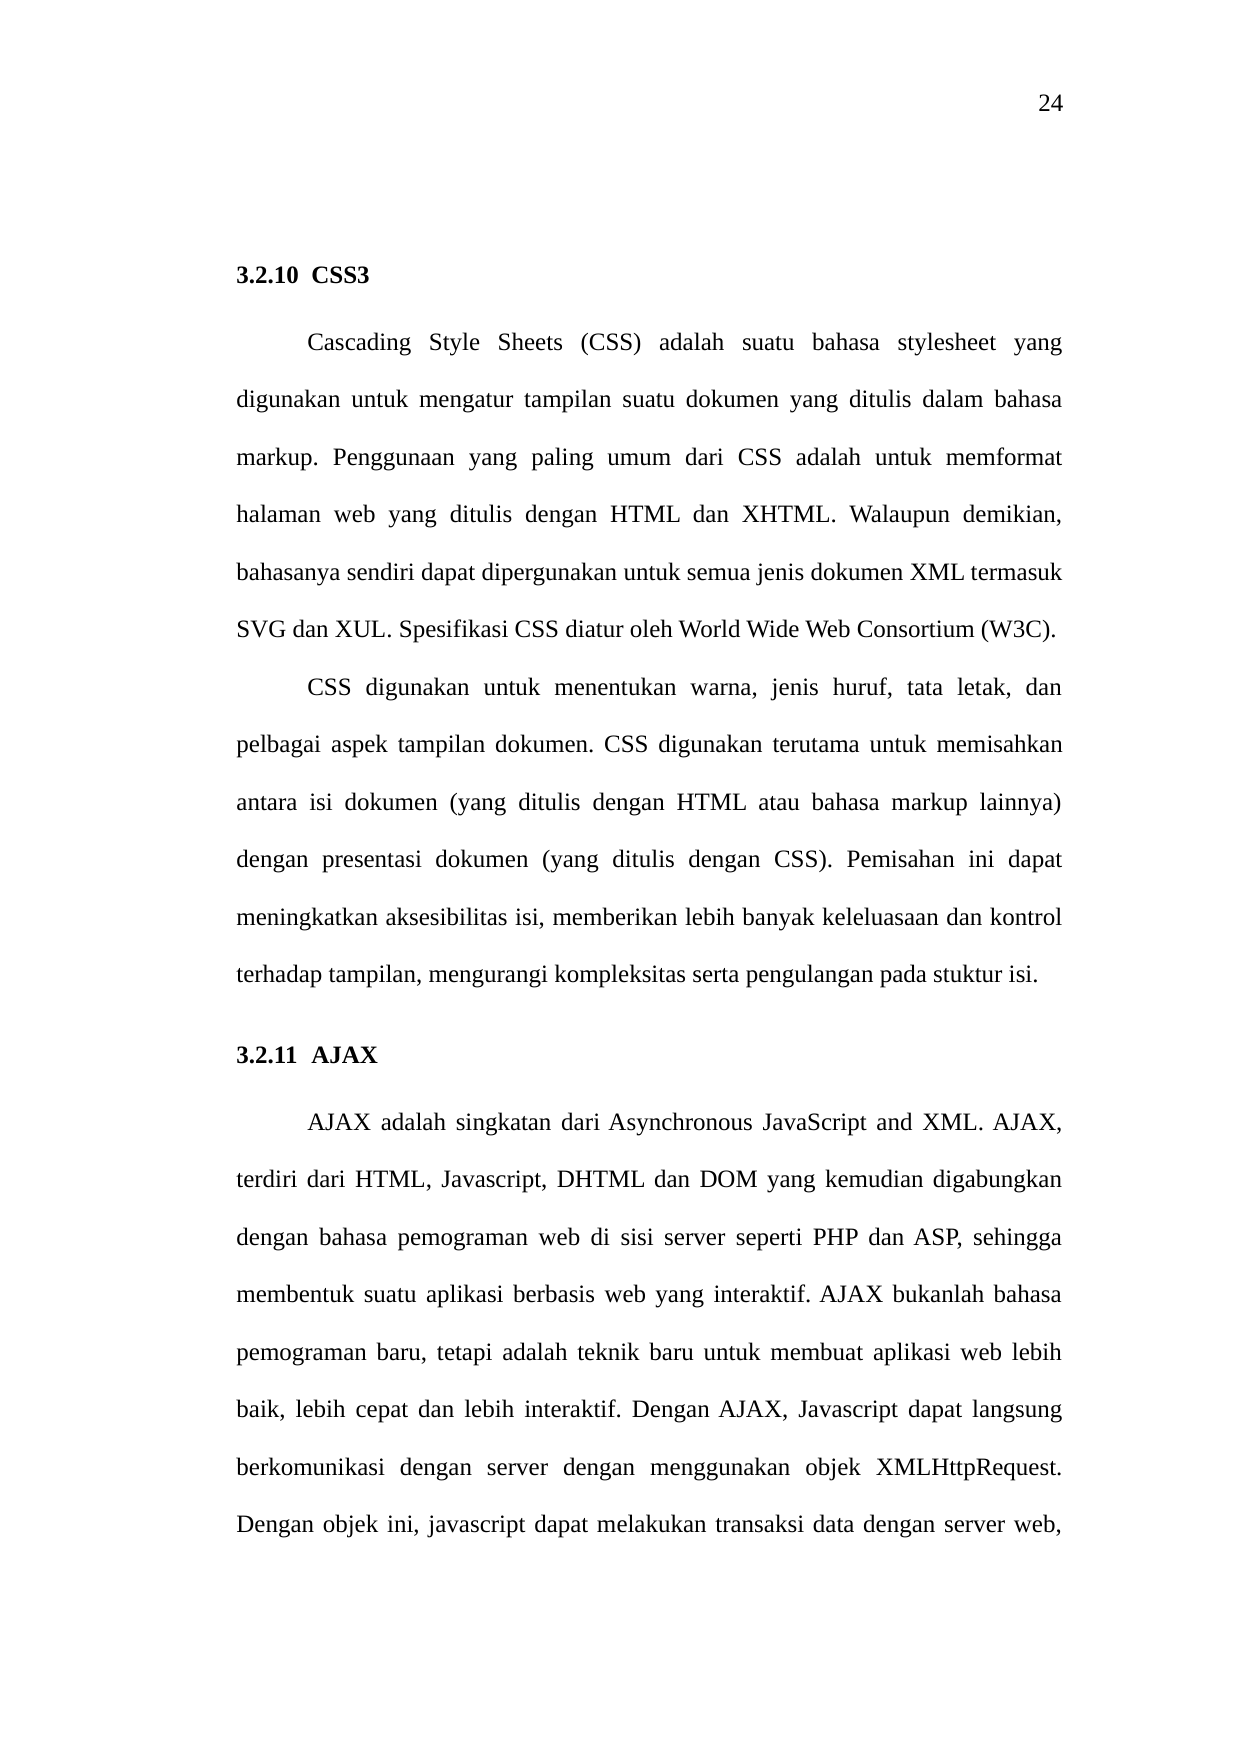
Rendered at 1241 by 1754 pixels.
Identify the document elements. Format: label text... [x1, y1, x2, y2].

text Cascading Style Sheets (CSS) adalah suatu bahasa stylesheet yang digunakan untuk mengatur tampilan suatu dokumen yang ditulis dalam bahasa markup. Penggunaan yang paling umum dari CSS adalah untuk memformat halaman web yang ditulis dengan HTML dan XHTML. Walaupun demikian, bahasanya sendiri dapat dipergunakan untuk semua jenis dokumen XML termasuk SVG dan XUL. Spesifikasi CSS diatur oleh World Wide Web Consortium (W3C). [236, 327, 1063, 643]
subtitle CSS3 [236, 260, 1063, 288]
subtitle AJAX [236, 1040, 1063, 1069]
text CSS digunakan untuk menentukan warna, jenis huruf, tata letak, dan pelbagai aspek tampilan dokumen. CSS digunakan terutama untuk memisahkan antara isi dokumen (yang ditulis dengan HTML atau bahasa markup lainnya) dengan presentasi dokumen (yang ditulis dengan CSS). Pemisahan ini dapat meningkatkan aksesibilitas isi, memberikan lebih banyak keleluasaan dan kontrol terhadap tampilan, mengurangi kompleksitas serta pengulangan pada stuktur isi. [236, 672, 1063, 988]
text AJAX adalah singkatan dari Asynchronous JavaScript and XML. AJAX, terdiri dari HTML, Javascript, DHTML dan DOM yang kemudian digabungkan dengan bahasa pemograman web di sisi server seperti PHP dan ASP, sehingga membentuk suatu aplikasi berbasis web yang interaktif. AJAX bukanlah bahasa pemograman baru, tetapi adalah teknik baru untuk membuat aplikasi web lebih baik, lebih cepat dan lebih interaktif. Dengan AJAX, Javascript dapat langsung berkomunikasi dengan server dengan menggunakan objek XMLHttpRequest. Dengan objek ini, javascript dapat melakukan transaksi data dengan server web, [236, 1107, 1063, 1538]
